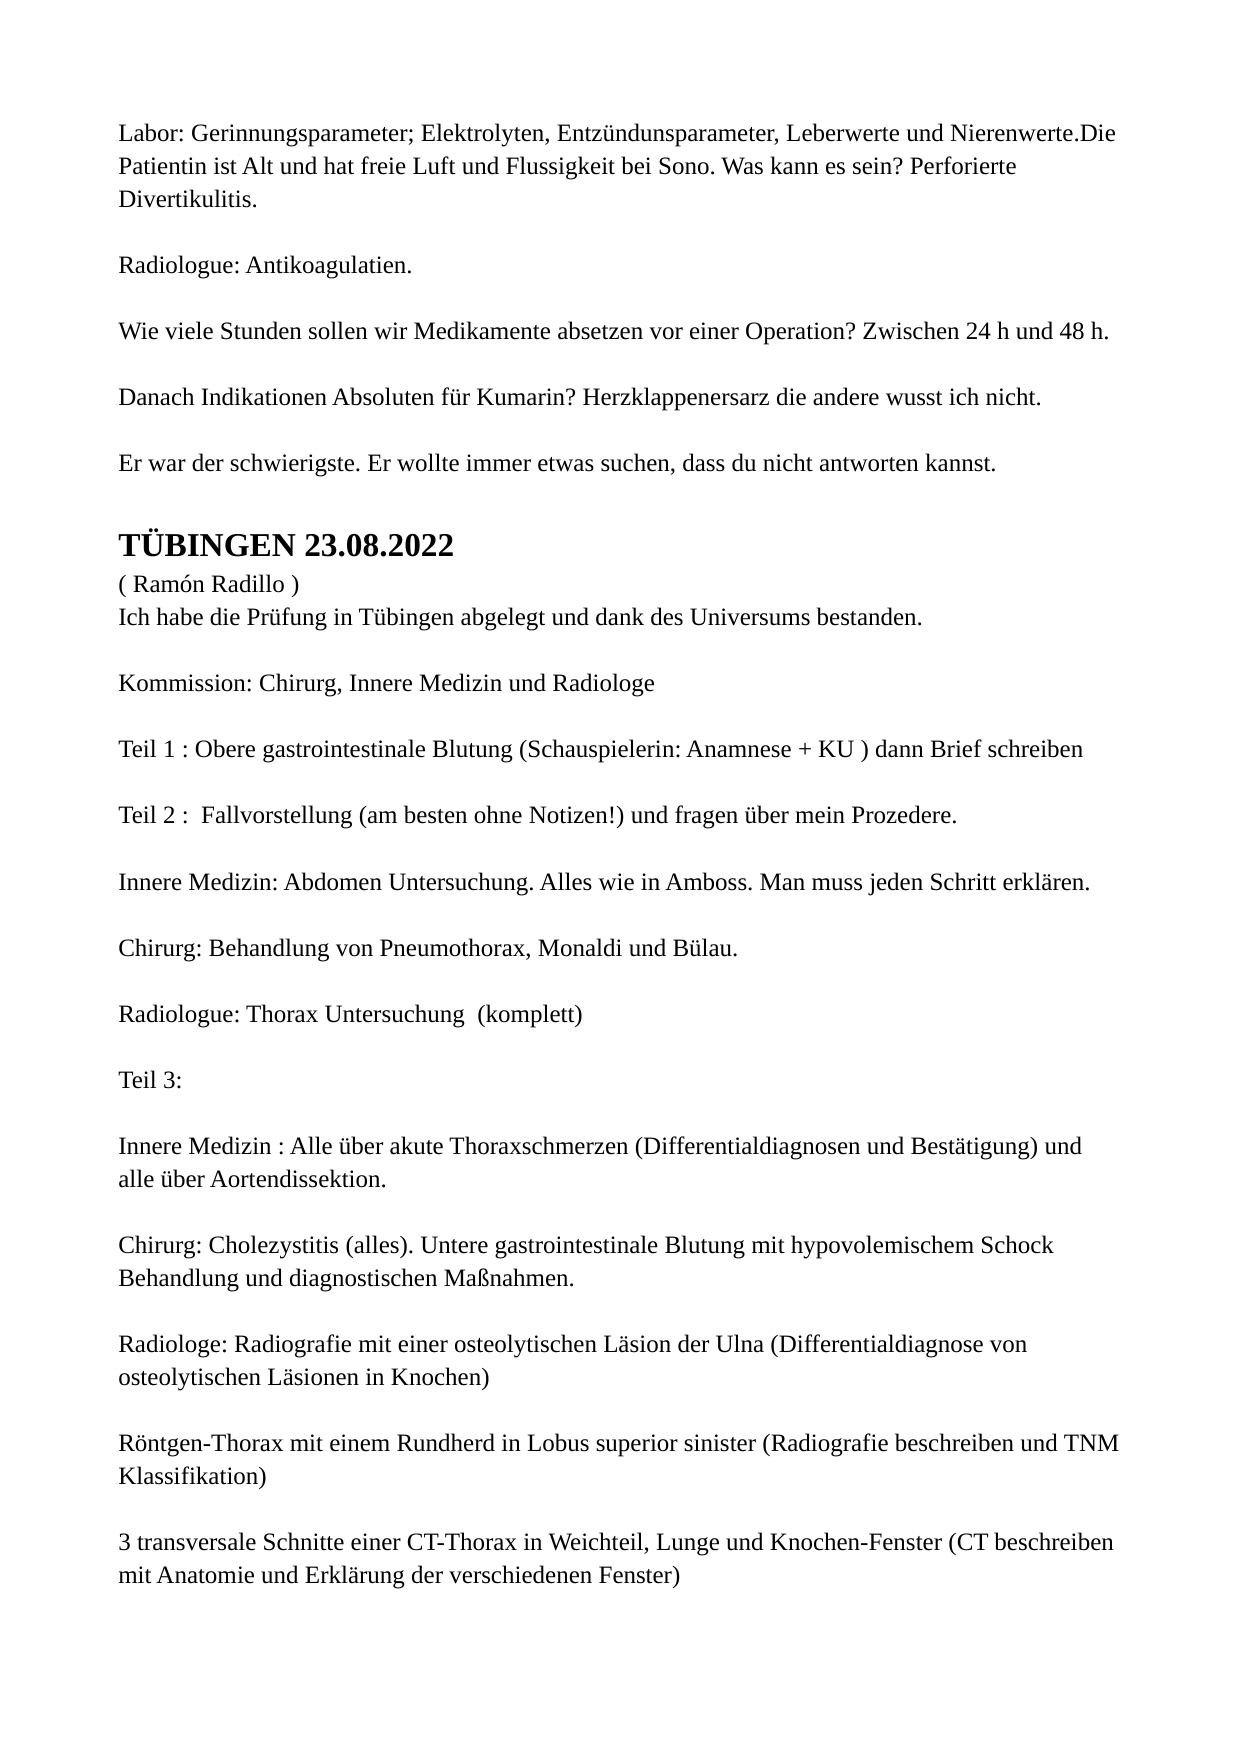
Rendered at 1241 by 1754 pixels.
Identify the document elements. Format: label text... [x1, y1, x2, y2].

text Wie viele Stunden sollen wir Medikamente absetzen vor einer Operation? Zwischen 24 h und 48 h. [118, 316, 1122, 345]
text Radiologue: Thorax Untersuchung (komplett) [118, 999, 1122, 1027]
text Radiologe: Radiografie mit einer osteolytischen Läsion der Ulna (Differentialdiagnose von osteolytischen Läsionen in Knochen) [118, 1329, 1122, 1391]
text Teil 2 : Fallvorstellung (am besten ohne Notizen!) und fragen über mein Prozedere. [118, 801, 1122, 829]
text TÜBINGEN 23.08.2022 [118, 525, 1122, 564]
text Er war der schwierigste. Er wollte immer etwas suchen, dass du nicht antworten kannst. [118, 448, 1122, 477]
text Innere Medizin: Abdomen Untersuchung. Alles wie in Amboss. Man muss jeden Schritt erklären. [118, 867, 1122, 895]
text Innere Medizin : Alle über akute Thoraxschmerzen (Differentialdiagnosen und Bestätigung) und alle über Aortendissektion. [118, 1131, 1122, 1193]
text Chirurg: Cholezystitis (alles). Untere gastrointestinale Blutung mit hypovolemischem Schock Behandlung und diagnostischen Maßnahmen. [118, 1230, 1122, 1292]
text ( Ramón Radillo ) [118, 569, 1122, 598]
text Teil 3: [118, 1065, 1122, 1093]
text Labor: Gerinnungsparameter; Elektrolyten, Entzündunsparameter, Leberwerte und Nierenwerte.Die Patientin ist Alt und hat freie Luft und Flussigkeit bei Sono. Was kann es sein? Perforierte Divertikulitis. [118, 118, 1122, 213]
text Teil 1 : Obere gastrointestinale Blutung (Schauspielerin: Anamnese + KU ) dann Brief schreiben [118, 734, 1122, 763]
text 3 transversale Schnitte einer CT-Thorax in Weichteil, Lunge und Knochen-Fenster (CT beschreiben mit Anatomie und Erklärung der verschiedenen Fenster) [118, 1527, 1122, 1589]
text Ich habe die Prüfung in Tübingen abgelegt und dank des Universums bestanden. [118, 602, 1122, 631]
text Radiologue: Antikoagulatien. [118, 250, 1122, 279]
text Röntgen-Thorax mit einem Rundherd in Lobus superior sinister (Radiografie beschreiben und TNM Klassifikation) [118, 1428, 1122, 1490]
text Chirurg: Behandlung von Pneumothorax, Monaldi und Bülau. [118, 933, 1122, 961]
text Danach Indikationen Absoluten für Kumarin? Herzklappenersarz die andere wusst ich nicht. [118, 382, 1122, 411]
text Kommission: Chirurg, Innere Medizin und Radiologe [118, 668, 1122, 697]
